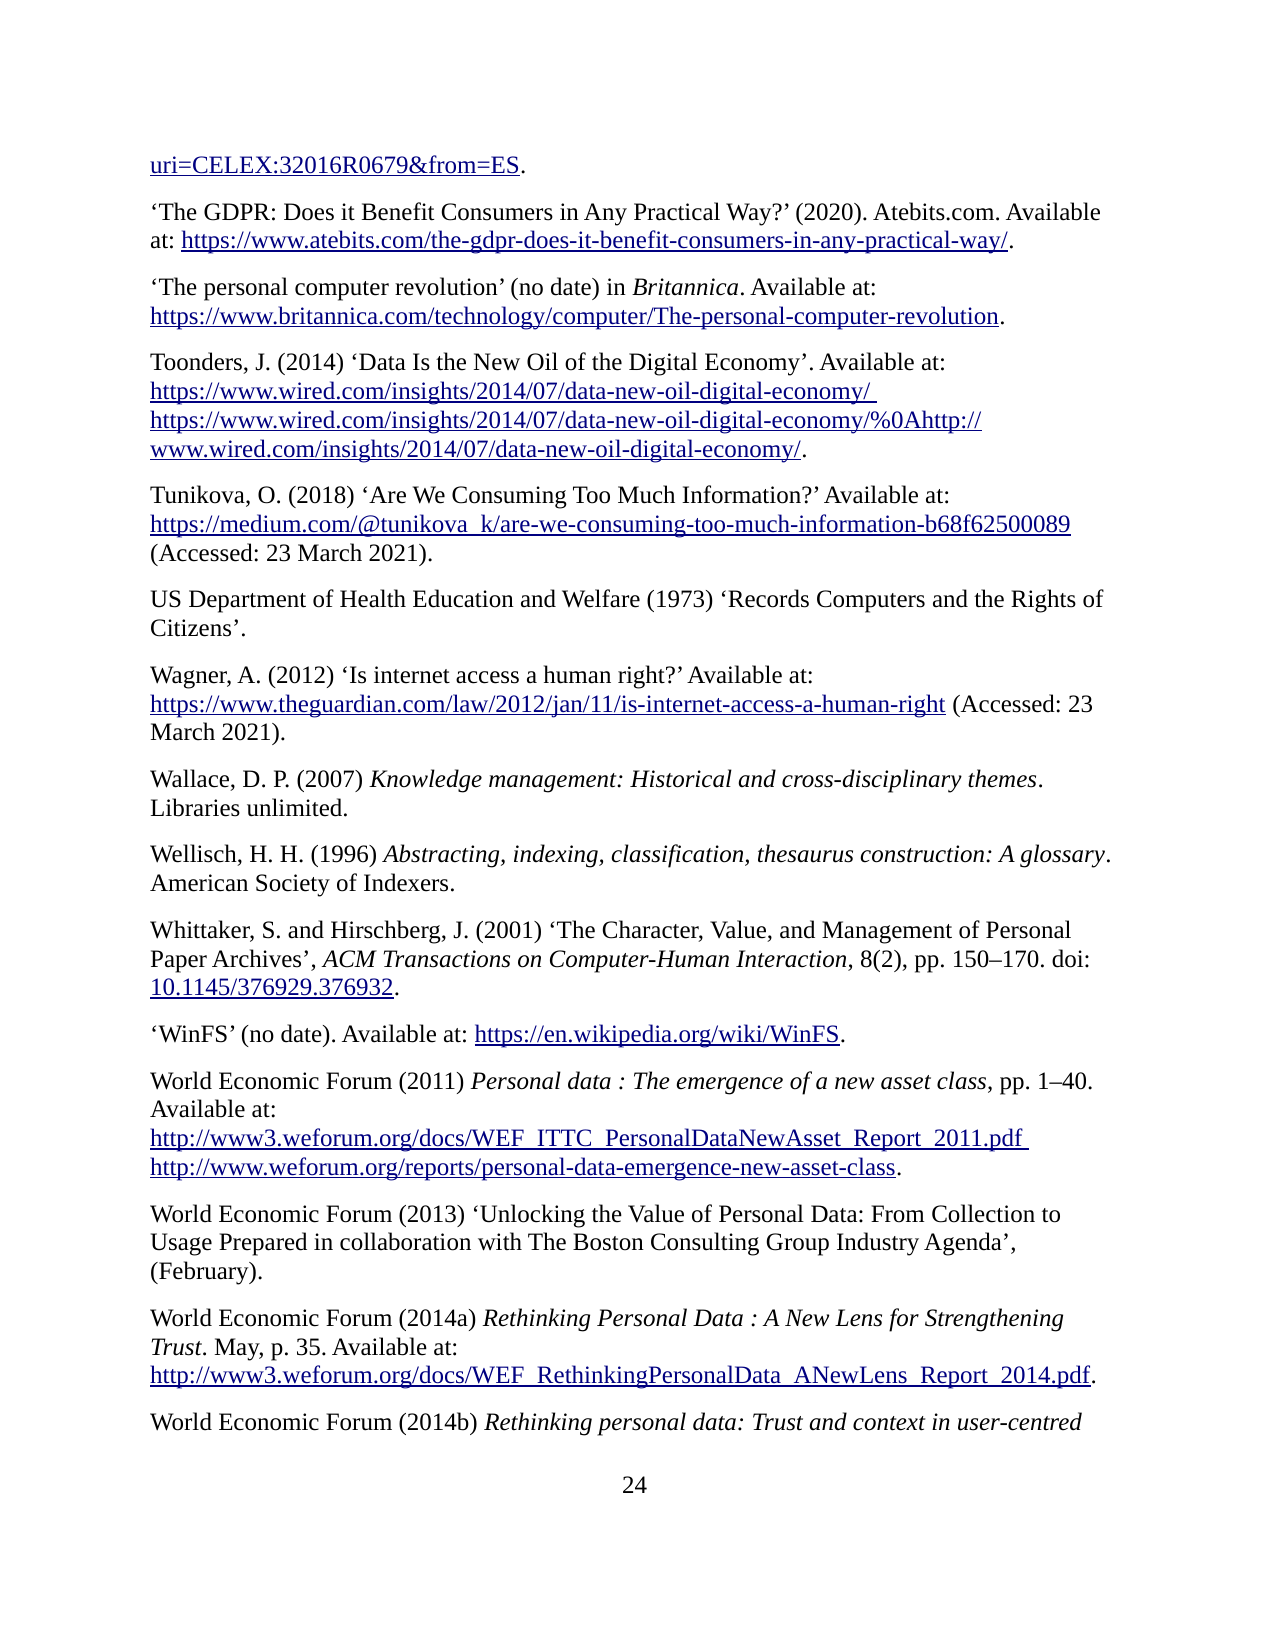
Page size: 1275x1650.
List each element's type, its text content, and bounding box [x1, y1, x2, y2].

text Whittaker, S. and Hirschberg, J. (2001) ‘The Character, Value, and Management of Personal Paper Archives’, ACM Transactions on Computer-Human Interaction, 8(2), pp. 150–170. doi: 10.1145/376929.376932. [150, 915, 1125, 1001]
text Wellisch, H. H. (1996) Abstracting, indexing, classification, thesaurus construction: A glossary. American Society of Indexers. [150, 839, 1125, 897]
text World Economic Forum (2011) Personal data : The emergence of a new asset class, pp. 1–40. Available at: http://www3.weforum.org/docs/WEF_ITTC_PersonalDataNewAsset_Report_2011.pdf http://www.weforum.org/reports/personal-data-emergence-new-asset-class. [150, 1066, 1125, 1181]
text World Economic Forum (2014b) Rethinking personal data: Trust and context in user-centred [150, 1407, 1125, 1436]
text ‘WinFS’ (no date). Available at: https://en.wikipedia.org/wiki/WinFS. [150, 1019, 1125, 1048]
text World Economic Forum (2013) ‘Unlocking the Value of Personal Data: From Collection to Usage Prepared in collaboration with The Boston Consulting Group Industry Agenda’, (February). [150, 1199, 1125, 1285]
text Tunikova, O. (2018) ‘Are We Consuming Too Much Information?’ Available at: https://medium.com/@tunikova_k/are-we-consuming-too-much-information-b68f62500089 (Accessed: 23 March 2021). [150, 480, 1125, 567]
text US Department of Health Education and Welfare (1973) ‘Records Computers and the Rights of Citizens’. [150, 584, 1125, 642]
text uri=CELEX:32016R0679&from=ES. [150, 150, 1125, 179]
text ‘The GDPR: Does it Benefit Consumers in Any Practical Way?’ (2020). Atebits.com. Available at: https://www.atebits.com/the-gdpr-does-it-benefit-consumers-in-any-practical-way/. [150, 197, 1125, 254]
text ‘The personal computer revolution’ (no date) in Britannica. Available at: https://www.britannica.com/technology/computer/The-personal-computer-revolution. [150, 272, 1125, 329]
text Wagner, A. (2012) ‘Is internet access a human right?’ Available at: https://www.theguardian.com/law/2012/jan/11/is-internet-access-a-human-right (Accessed: 23 March 2021). [150, 660, 1125, 746]
text World Economic Forum (2014a) Rethinking Personal Data : A New Lens for Strengthening Trust. May, p. 35. Available at: http://www3.weforum.org/docs/WEF_RethinkingPersonalData_ANewLens_Report_2014.pdf. [150, 1303, 1125, 1389]
text Toonders, J. (2014) ‘Data Is the New Oil of the Digital Economy’. Available at: https://www.wired.com/insights/2014/07/data-new-oil-digital-economy/ https://www.wired.com/insights/2014/07/data-new-oil-digital-economy/%0Ahttp://www.wired.com/insights/2014/07/data-new-oil-digital-economy/. [150, 347, 1125, 462]
text Wallace, D. P. (2007) Knowledge management: Historical and cross-disciplinary themes. Libraries unlimited. [150, 764, 1125, 822]
